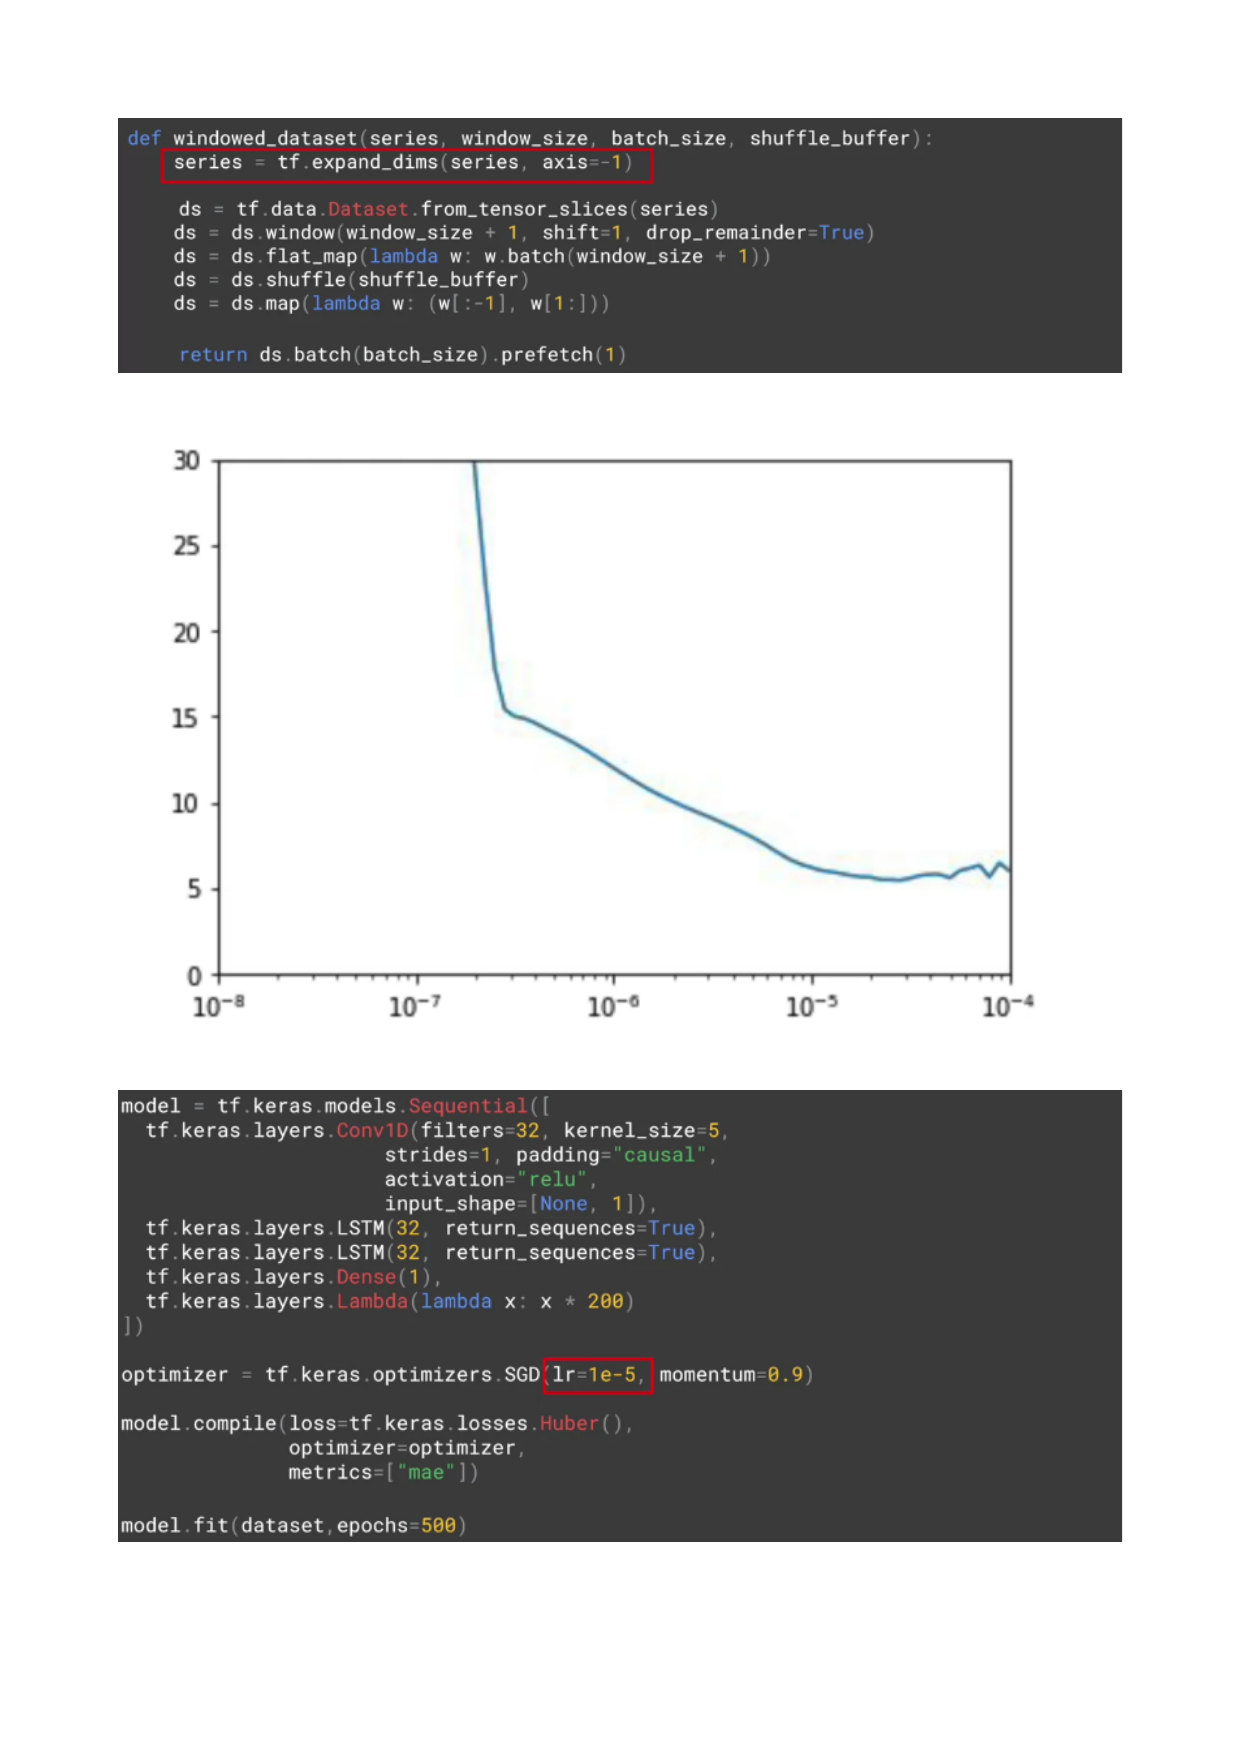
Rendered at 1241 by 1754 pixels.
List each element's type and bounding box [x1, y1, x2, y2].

picture [118, 1090, 1123, 1542]
picture [118, 429, 1123, 1033]
picture [118, 118, 1123, 373]
